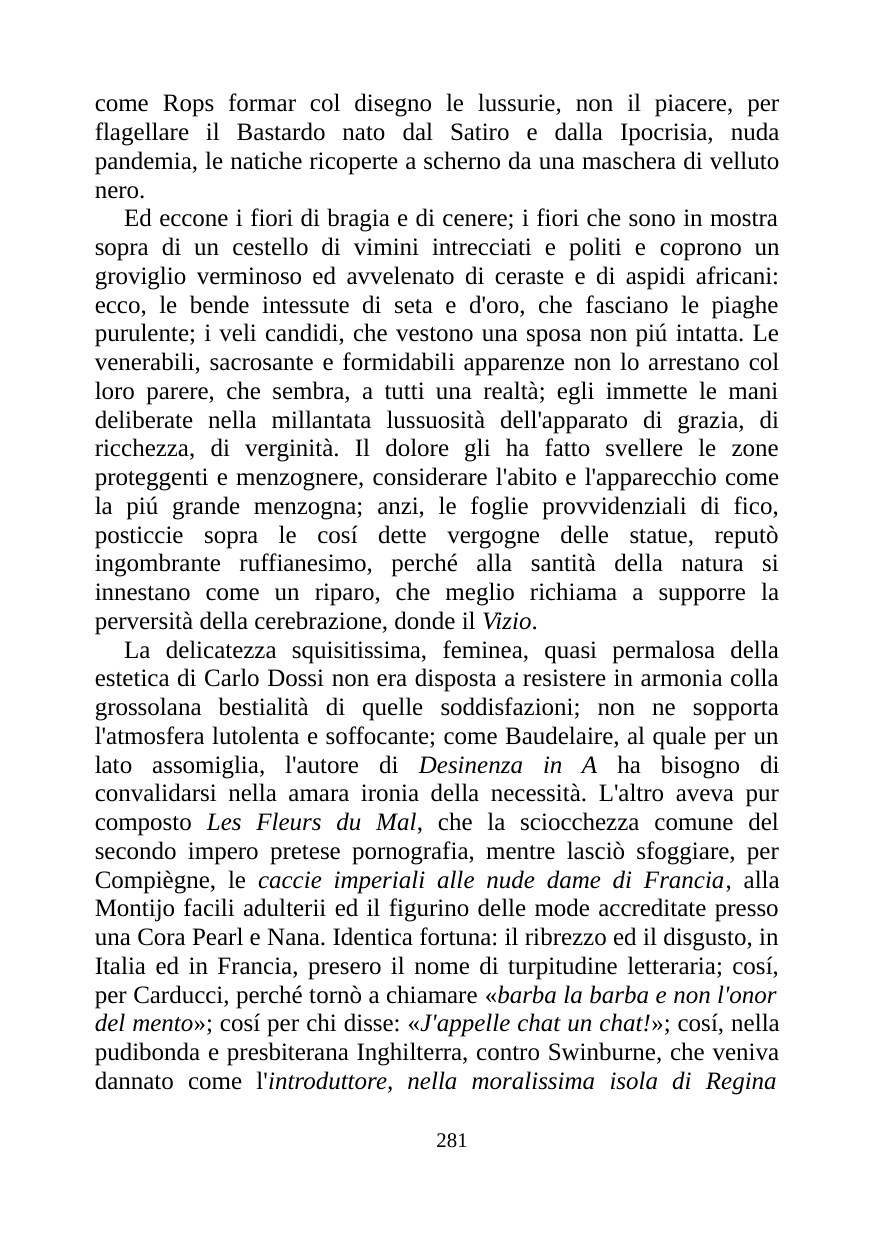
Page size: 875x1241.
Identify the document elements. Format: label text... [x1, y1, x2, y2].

text La delicatezza squisitissima, feminea, quasi permalosa della estetica di Carlo Dossi non era disposta a resistere in armonia colla grossolana bestialità di quelle soddisfazioni; non ne sopporta l'atmosfera lutolenta e soffocante; come Baudelaire, al quale per un lato assomiglia, l'autore di Desinenza in A ha bisogno di convalidarsi nella amara ironia della necessità. L'altro aveva pur composto Les Fleurs du Mal, che la sciocchezza comune del secondo impero pretese pornografia, mentre lasciò sfoggiare, per Compiègne, le caccie imperiali alle nude dame di Francia, alla Montijo facili adulterii ed il figurino delle mode accreditate presso una Cora Pearl e Nana. Identica fortuna: il ribrezzo ed il disgusto, in Italia ed in Francia, presero il nome di turpitudine letteraria; cosí, per Carducci, perché tornò a chiamare «barba la barba e non l'onor del mento»; cosí per chi disse: «J'appelle chat un chat!»; cosí, nella pudibonda e presbiterana Inghilterra, contro Swinburne, che veniva dannato come l'introduttore, nella moralissima isola di Regina [94, 635, 779, 1095]
text come Rops formar col disegno le lussurie, non il piacere, per flagellare il Bastardo nato dal Satiro e dalla Ipocrisia, nuda pandemia, le natiche ricoperte a scherno da una maschera di velluto nero. [94, 88, 779, 203]
text Ed eccone i fiori di bragia e di cenere; i fiori che sono in mostra sopra di un cestello di vimini intrecciati e politi e coprono un groviglio verminoso ed avvelenato di ceraste e di aspidi africani: ecco, le bende intessute di seta e d'oro, che fasciano le piaghe purulente; i veli candidi, che vestono una sposa non piú intatta. Le venerabili, sacrosante e formidabili apparenze non lo arrestano col loro parere, che sembra, a tutti una realtà; egli immette le mani deliberate nella millantata lussuosità dell'apparato di grazia, di ricchezza, di verginità. Il dolore gli ha fatto svellere le zone proteggenti e menzognere, considerare l'abito e l'apparecchio come la piú grande menzogna; anzi, le foglie provvidenziali di fico, posticcie sopra le cosí dette vergogne delle statue, reputò ingombrante ruffianesimo, perché alla santità della natura si innestano come un riparo, che meglio richiama a supporre la perversità della cerebrazione, donde il Vizio. [94, 203, 779, 635]
